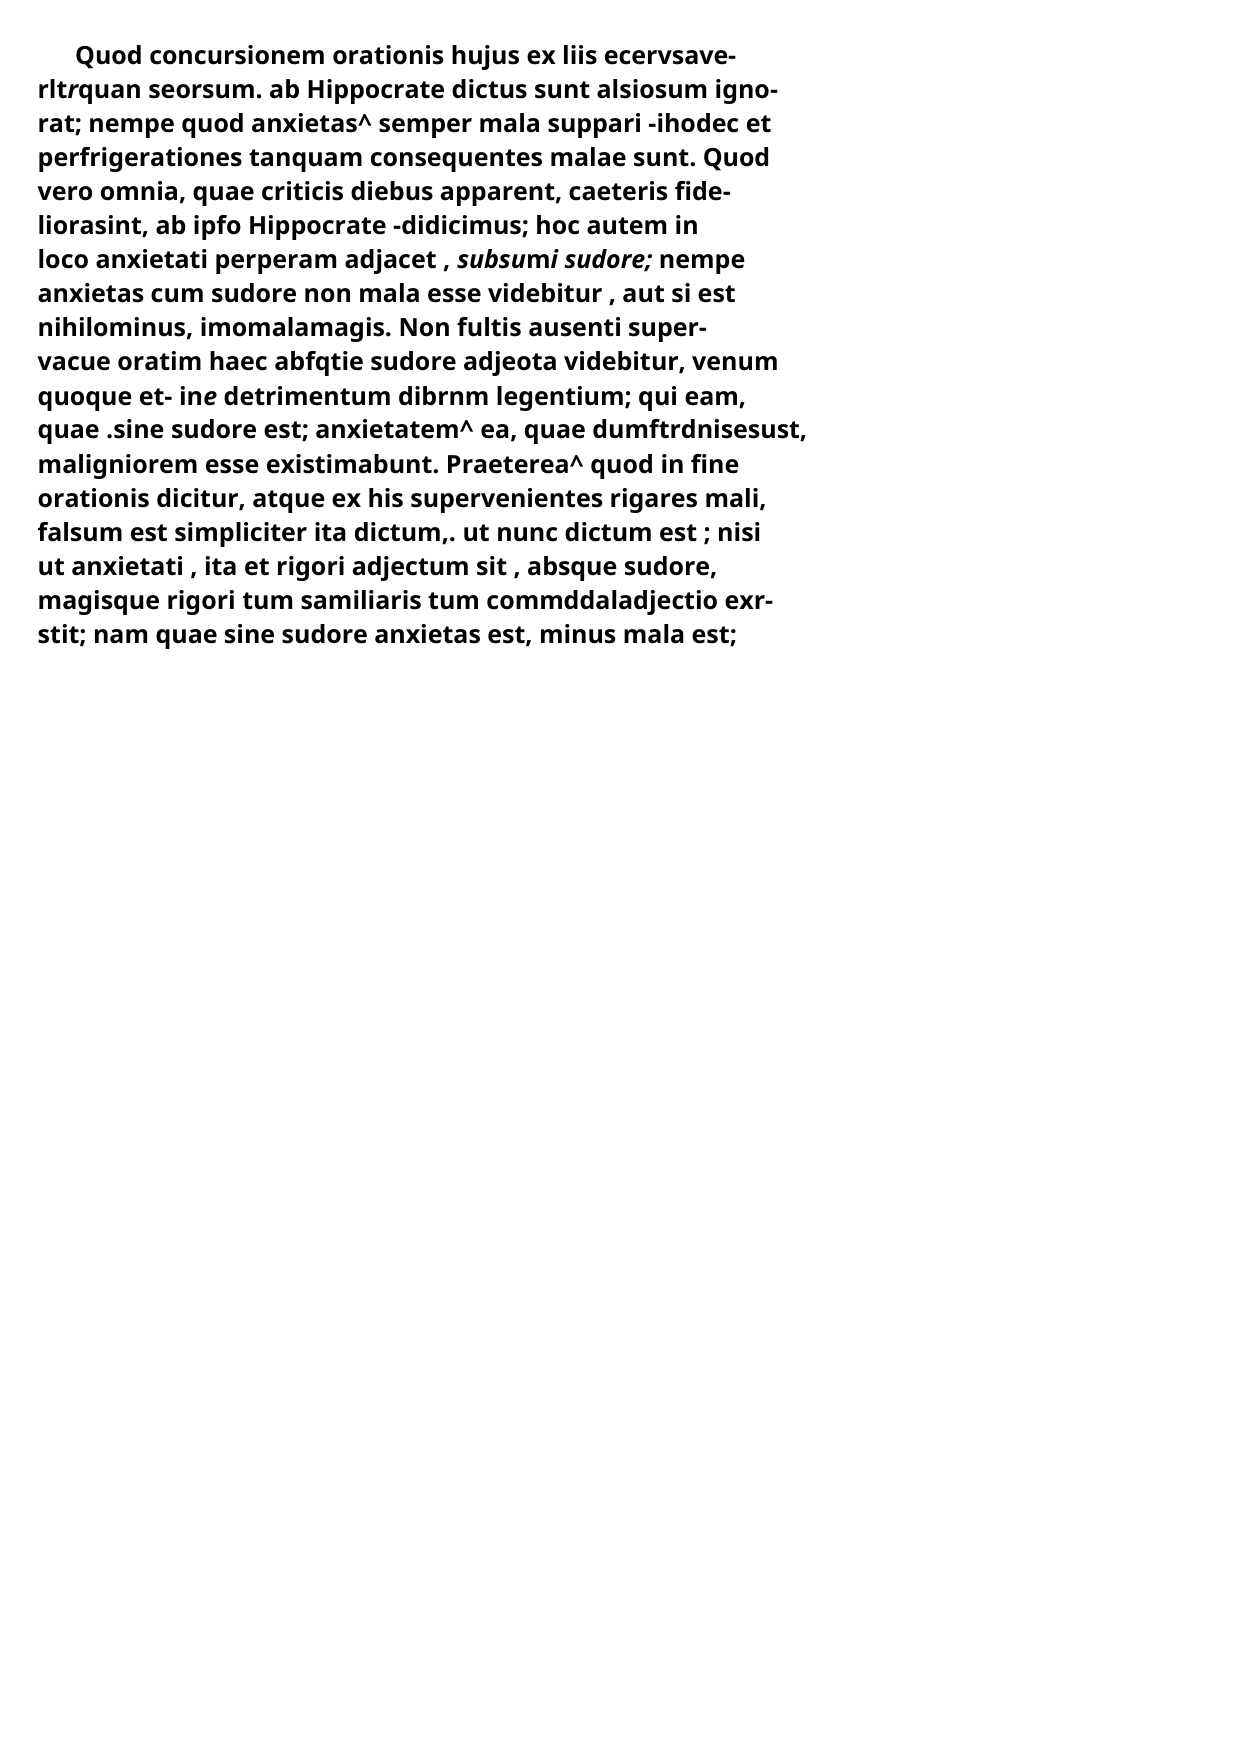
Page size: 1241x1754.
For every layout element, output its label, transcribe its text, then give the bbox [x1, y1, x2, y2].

text Quod concursionem orationis hujus ex liis ecervsave- rltrquan seorsum. ab Hippocrate dictus sunt alsiosum igno- rat; nempe quod anxietas^ semper mala suppari -ihodec et perfrigerationes tanquam consequentes malae sunt. Quod vero omnia, quae criticis diebus apparent, caeteris fide- liorasint, ab ipfo Hippocrate -didicimus; hoc autem in loco anxietati perperam adjacet , subsumi sudore; nempe anxietas cum sudore non mala esse videbitur , aut si est nihilominus, imomalamagis. Non fultis ausenti super- vacue oratim haec abfqtie sudore adjeota videbitur, venum quoque et- ine detrimentum dibrnm legentium; qui eam, quae .sine sudore est; anxietatem^ ea, quae dumftrdnisesust, maligniorem esse existimabunt. Praeterea^ quod in fine orationis dicitur, atque ex his supervenientes rigares mali, falsum est simpliciter ita dictum,. ut nunc dictum est ; nisi ut anxietati , ita et rigori adjectum sit , absque sudore, magisque rigori tum samiliaris tum commddaladjectio exr- stit; nam quae sine sudore anxietas est, minus mala est; [37, 37, 1203, 651]
